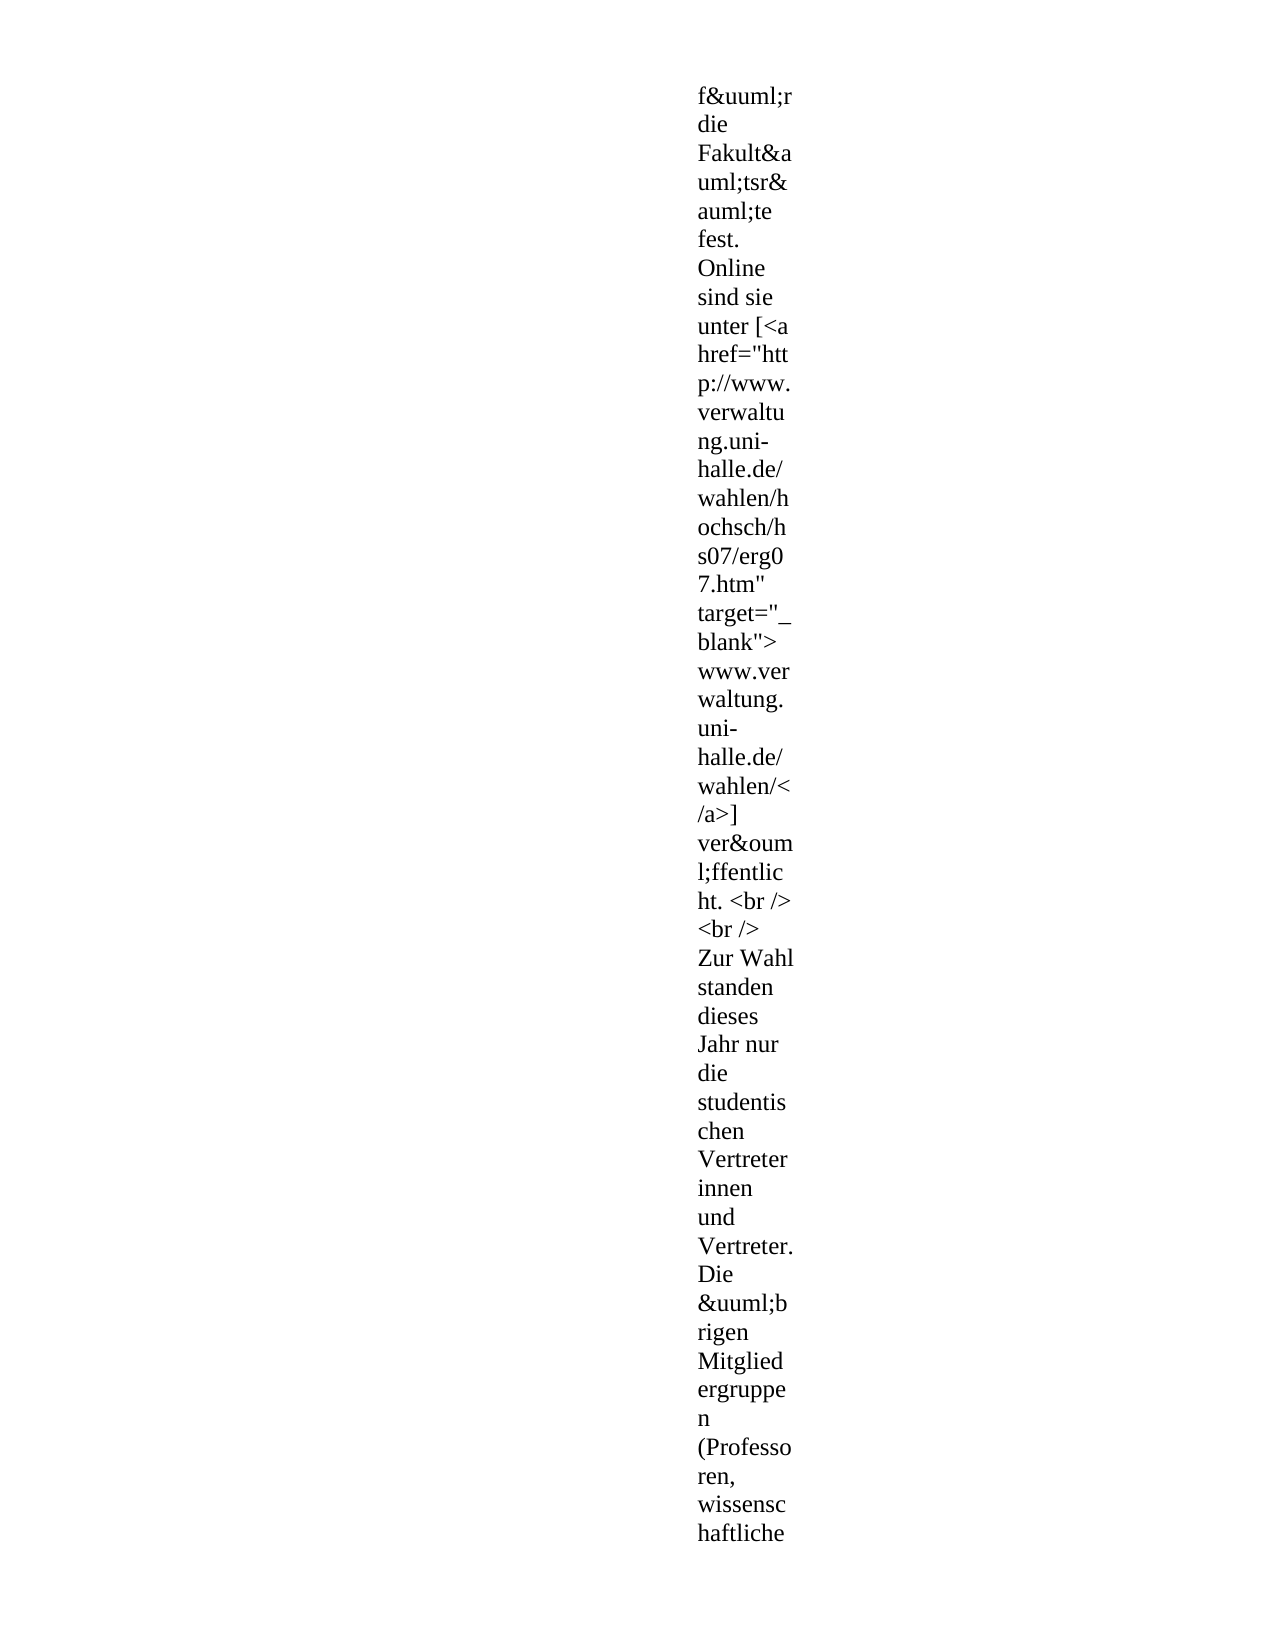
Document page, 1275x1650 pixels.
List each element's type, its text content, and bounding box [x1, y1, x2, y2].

table_cell [800, 75, 908, 1553]
table_cell f&uuml;r die Fakult&auml;tsr&auml;te fest. Online sind sie unter [<a href="http://www.verwaltung.uni-halle.de/wahlen/hochsch/hs07/erg07.htm" target="_blank">www.verwaltung.uni-halle.de/wahlen/</a>] ver&ouml;ffentlicht. <br /> <br /> Zur Wahl standen dieses Jahr nur die studentischen Vertreterinnen und Vertreter. Die &uuml;brigen Mitgliedergruppen (Professoren, wissenschaftliche [692, 75, 800, 1553]
table_cell [1017, 75, 1125, 1553]
table_cell [475, 75, 583, 1553]
table_cell [367, 75, 475, 1553]
table_cell [908, 75, 1017, 1553]
table_cell [583, 75, 692, 1553]
table_cell [150, 75, 258, 1553]
table_cell [258, 75, 367, 1553]
